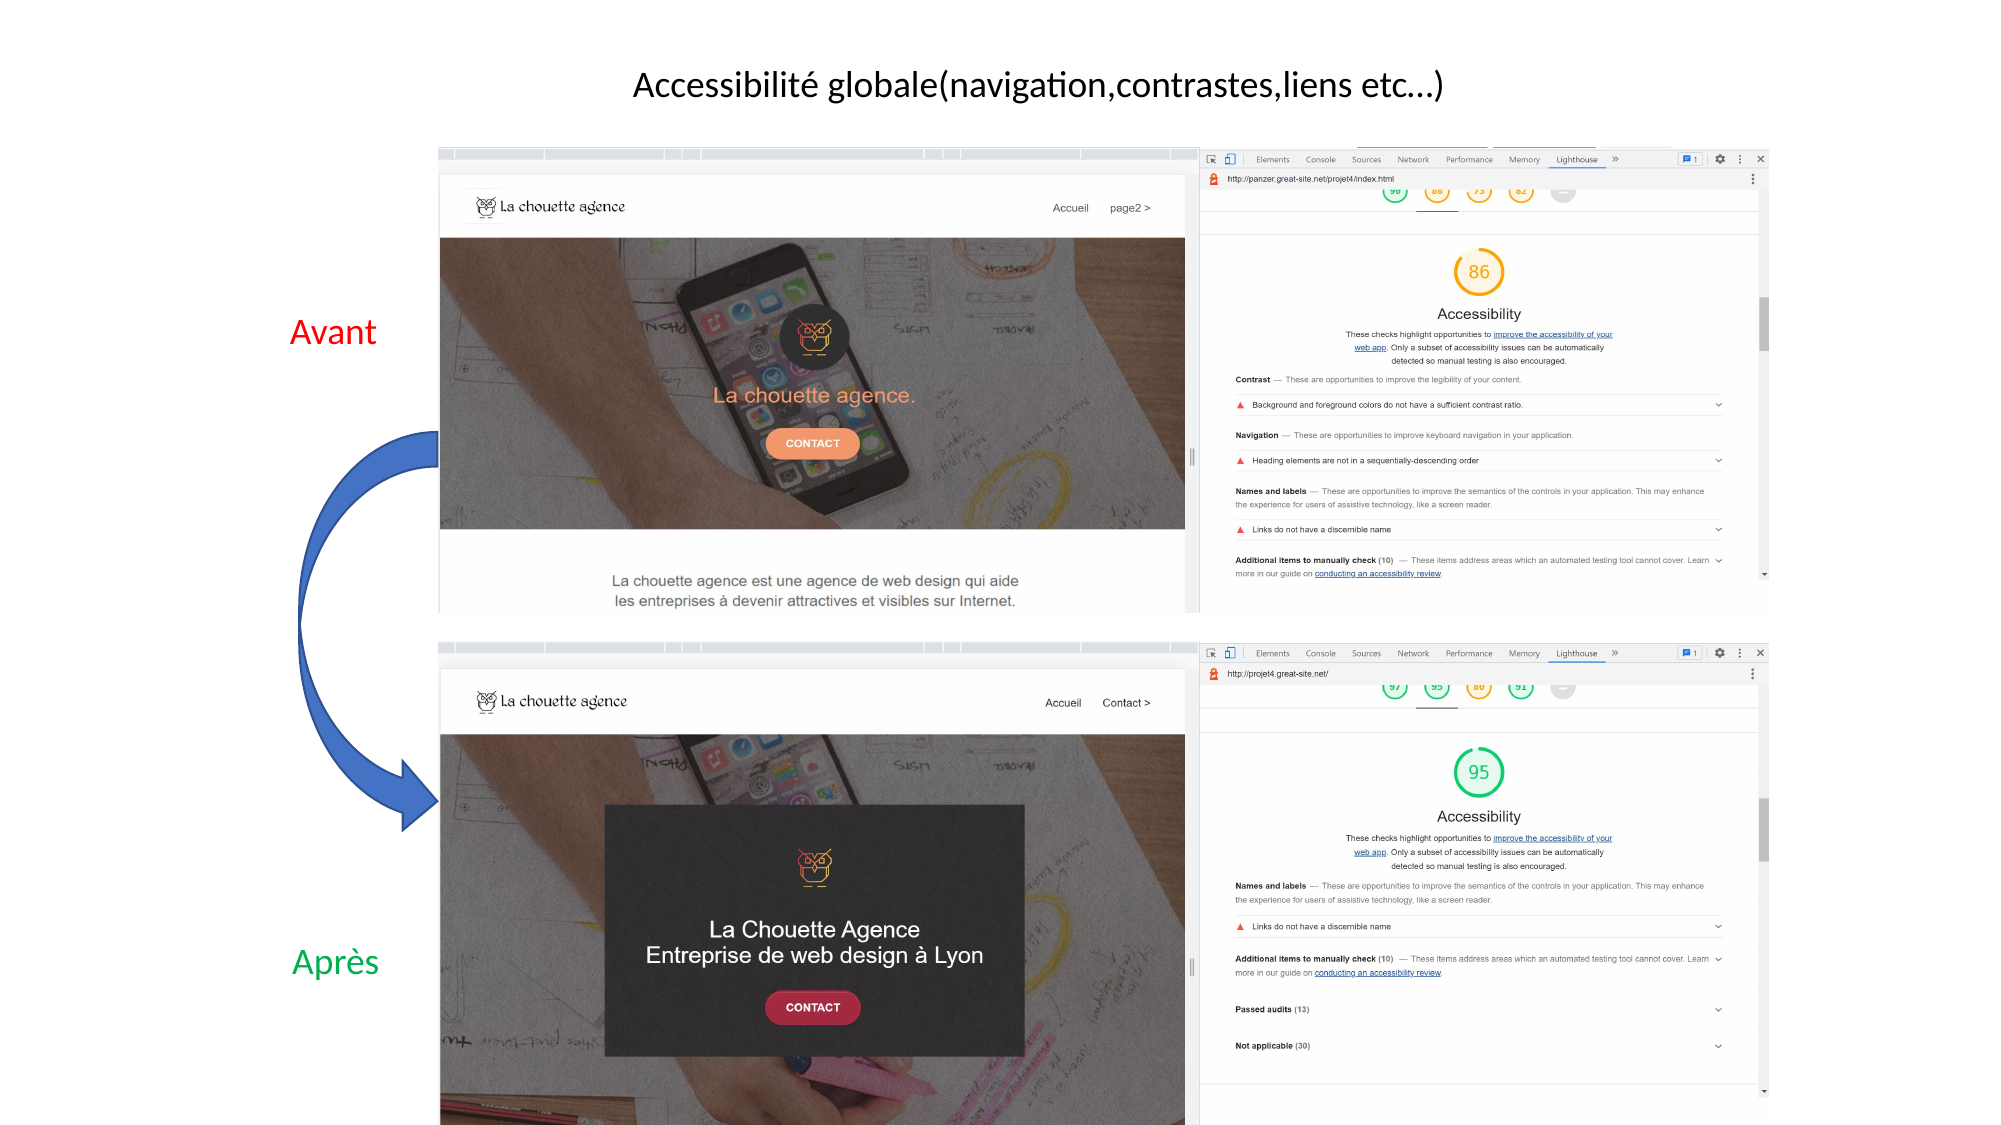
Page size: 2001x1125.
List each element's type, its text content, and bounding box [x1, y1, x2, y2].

picture [438, 641, 1769, 1125]
text_box Accessibilité globale(navigation,contrastes,liens etc…) [617, 52, 1486, 114]
text_box [299, 431, 438, 831]
text_box Après [277, 929, 398, 990]
picture [438, 147, 1769, 613]
text_box Avant [274, 299, 398, 360]
